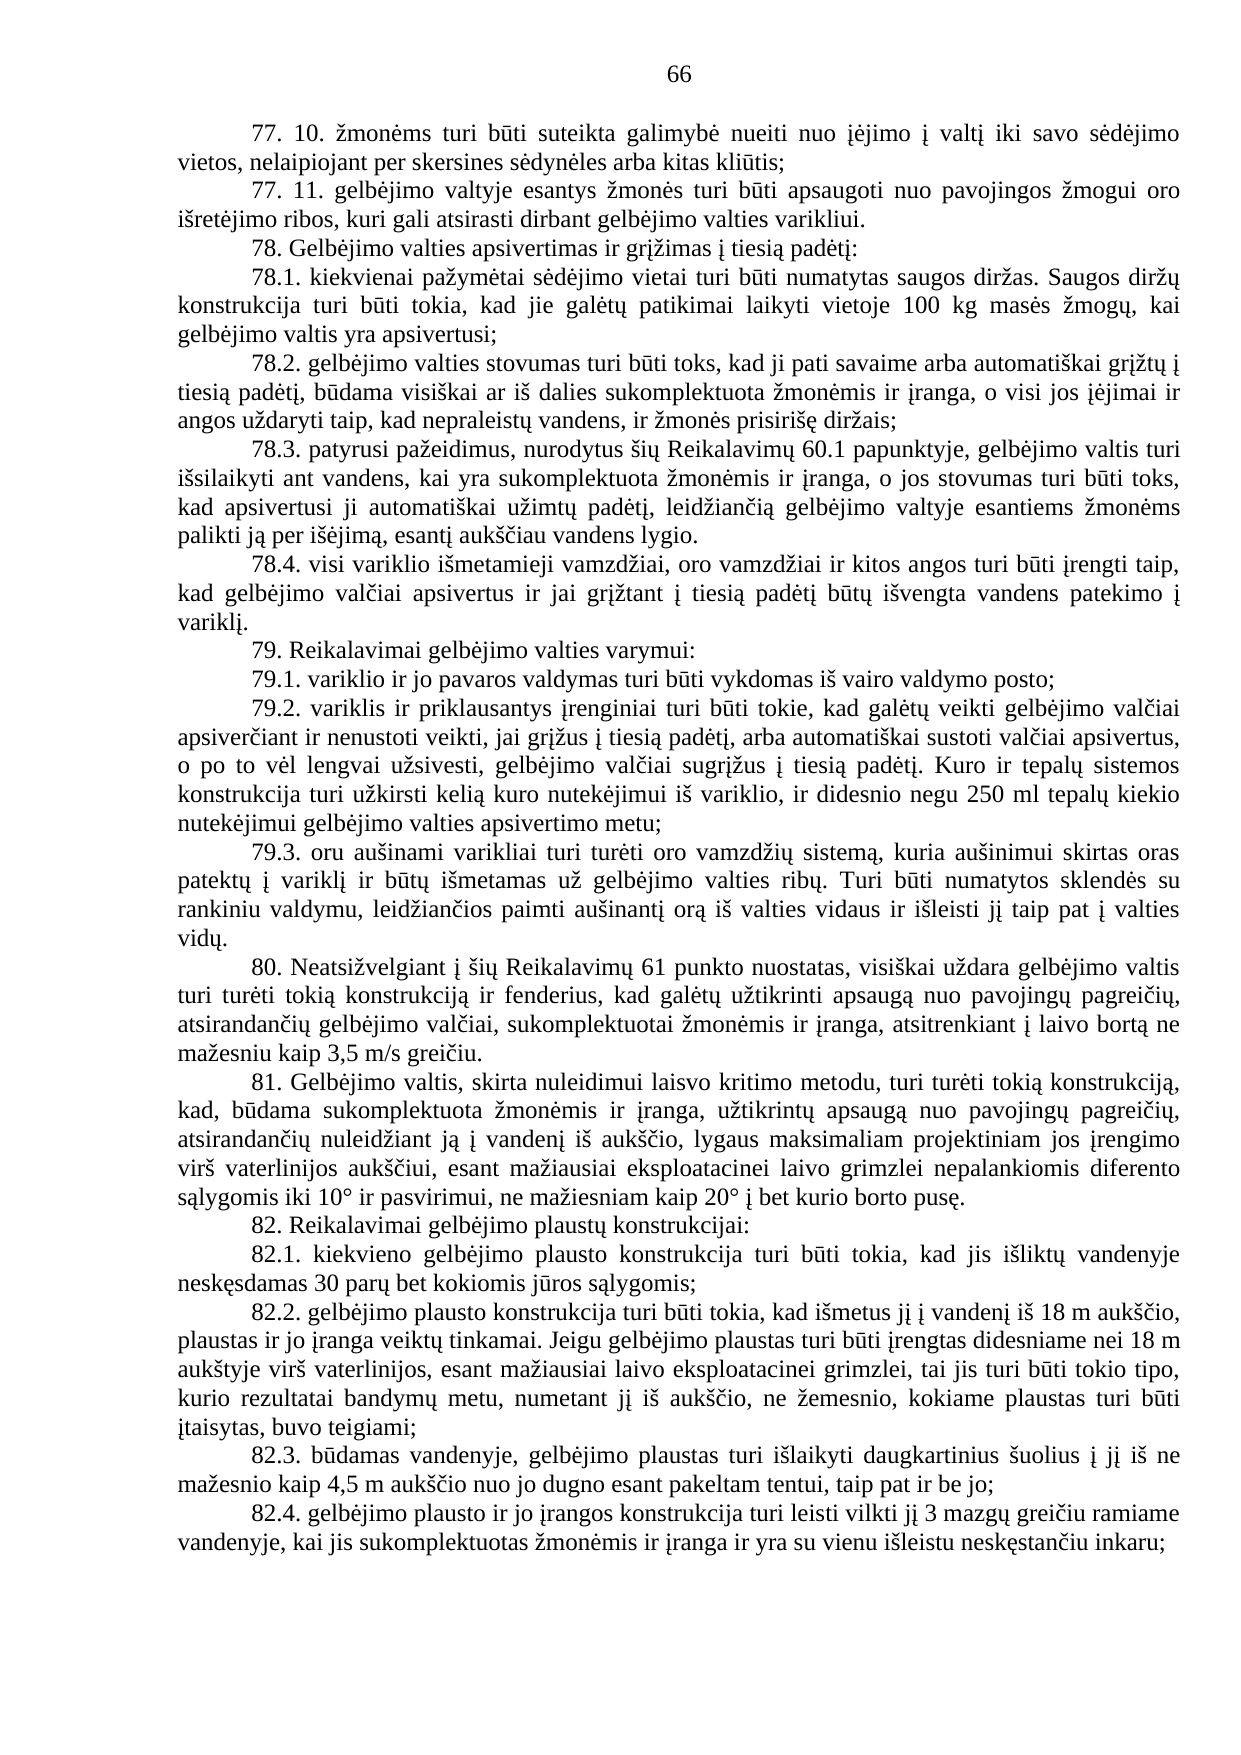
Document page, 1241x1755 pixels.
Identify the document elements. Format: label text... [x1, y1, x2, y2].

text 79. Reikalavimai gelbėjimo valties varymui: [177, 636, 1181, 664]
text 78.2. gelbėjimo valties stovumas turi būti toks, kad ji pati savaime arba automatiškai grįžtų į tiesią padėtį, būdama visiškai ar iš dalies sukomplektuota žmonėmis ir įranga, o visi jos įėjimai ir angos uždaryti taip, kad nepraleistų vandens, ir žmonės prisirišę diržais; [177, 348, 1181, 434]
text 82.1. kiekvieno gelbėjimo plausto konstrukcija turi būti tokia, kad jis išliktų vandenyje neskęsdamas 30 parų bet kokiomis jūros sąlygomis; [177, 1239, 1181, 1297]
text 82.2. gelbėjimo plausto konstrukcija turi būti tokia, kad išmetus jį į vandenį iš 18 m aukščio, plaustas ir jo įranga veiktų tinkamai. Jeigu gelbėjimo plaustas turi būti įrengtas didesniame nei 18 m aukštyje virš vaterlinijos, esant mažiausiai laivo eksploatacinei grimzlei, tai jis turi būti tokio tipo, kurio rezultatai bandymų metu, numetant jį iš aukščio, ne žemesnio, kokiame plaustas turi būti įtaisytas, buvo teigiami; [177, 1297, 1181, 1441]
text 77. 11. gelbėjimo valtyje esantys žmonės turi būti apsaugoti nuo pavojingos žmogui oro išretėjimo ribos, kuri gali atsirasti dirbant gelbėjimo valties varikliui. [177, 176, 1181, 233]
text 79.3. oru aušinami varikliai turi turėti oro vamzdžių sistemą, kuria aušinimui skirtas oras patektų į variklį ir būtų išmetamas už gelbėjimo valties ribų. Turi būti numatytos sklendės su rankiniu valdymu, leidžiančios paimti aušinantį orą iš valties vidaus ir išleisti jį taip pat į valties vidų. [177, 837, 1181, 952]
text 79.2. variklis ir priklausantys įrenginiai turi būti tokie, kad galėtų veikti gelbėjimo valčiai apsiverčiant ir nenustoti veikti, jai grįžus į tiesią padėtį, arba automatiškai sustoti valčiai apsivertus, o po to vėl lengvai užsivesti, gelbėjimo valčiai sugrįžus į tiesią padėtį. Kuro ir tepalų sistemos konstrukcija turi užkirsti kelią kuro nutekėjimui iš variklio, ir didesnio negu 250 ml tepalų kiekio nutekėjimui gelbėjimo valties apsivertimo metu; [177, 693, 1181, 837]
text 78.4. visi variklio išmetamieji vamzdžiai, oro vamzdžiai ir kitos angos turi būti įrengti taip, kad gelbėjimo valčiai apsivertus ir jai grįžtant į tiesią padėtį būtų išvengta vandens patekimo į variklį. [177, 549, 1181, 636]
text 78.3. patyrusi pažeidimus, nurodytus šių Reikalavimų 60.1 papunktyje, gelbėjimo valtis turi išsilaikyti ant vandens, kai yra sukomplektuota žmonėmis ir įranga, o jos stovumas turi būti toks, kad apsivertusi ji automatiškai užimtų padėtį, leidžiančią gelbėjimo valtyje esantiems žmonėms palikti ją per išėjimą, esantį aukščiau vandens lygio. [177, 434, 1181, 549]
text 82. Reikalavimai gelbėjimo plaustų konstrukcijai: [177, 1211, 1181, 1239]
text 80. Neatsižvelgiant į šių Reikalavimų 61 punkto nuostatas, visiškai uždara gelbėjimo valtis turi turėti tokią konstrukciją ir fenderius, kad galėtų užtikrinti apsaugą nuo pavojingų pagreičių, atsirandančių gelbėjimo valčiai, sukomplektuotai žmonėmis ir įranga, atsitrenkiant į laivo bortą ne mažesniu kaip 3,5 m/s greičiu. [177, 952, 1181, 1067]
text 81. Gelbėjimo valtis, skirta nuleidimui laisvo kritimo metodu, turi turėti tokią konstrukciją, kad, būdama sukomplektuota žmonėmis ir įranga, užtikrintų apsaugą nuo pavojingų pagreičių, atsirandančių nuleidžiant ją į vandenį iš aukščio, lygaus maksimaliam projektiniam jos įrengimo virš vaterlinijos aukščiui, esant mažiausiai eksploatacinei laivo grimzlei nepalankiomis diferento sąlygomis iki 10° ir pasvirimui, ne mažiesniam kaip 20° į bet kurio borto pusę. [177, 1067, 1181, 1211]
text 82.4. gelbėjimo plausto ir jo įrangos konstrukcija turi leisti vilkti jį 3 mazgų greičiu ramiame vandenyje, kai jis sukomplektuotas žmonėmis ir įranga ir yra su vienu išleistu neskęstančiu inkaru; [177, 1498, 1181, 1556]
text 82.3. būdamas vandenyje, gelbėjimo plaustas turi išlaikyti daugkartinius šuolius į jį iš ne mažesnio kaip 4,5 m aukščio nuo jo dugno esant pakeltam tentui, taip pat ir be jo; [177, 1441, 1181, 1498]
text 78. Gelbėjimo valties apsivertimas ir grįžimas į tiesią padėtį: [177, 233, 1181, 262]
text 79.1. variklio ir jo pavaros valdymas turi būti vykdomas iš vairo valdymo posto; [177, 664, 1181, 693]
text 77. 10. žmonėms turi būti suteikta galimybė nueiti nuo įėjimo į valtį iki savo sėdėjimo vietos, nelaipiojant per skersines sėdynėles arba kitas kliūtis; [177, 118, 1181, 176]
text 78.1. kiekvienai pažymėtai sėdėjimo vietai turi būti numatytas saugos diržas. Saugos diržų konstrukcija turi būti tokia, kad jie galėtų patikimai laikyti vietoje 100 kg masės žmogų, kai gelbėjimo valtis yra apsivertusi; [177, 262, 1181, 348]
